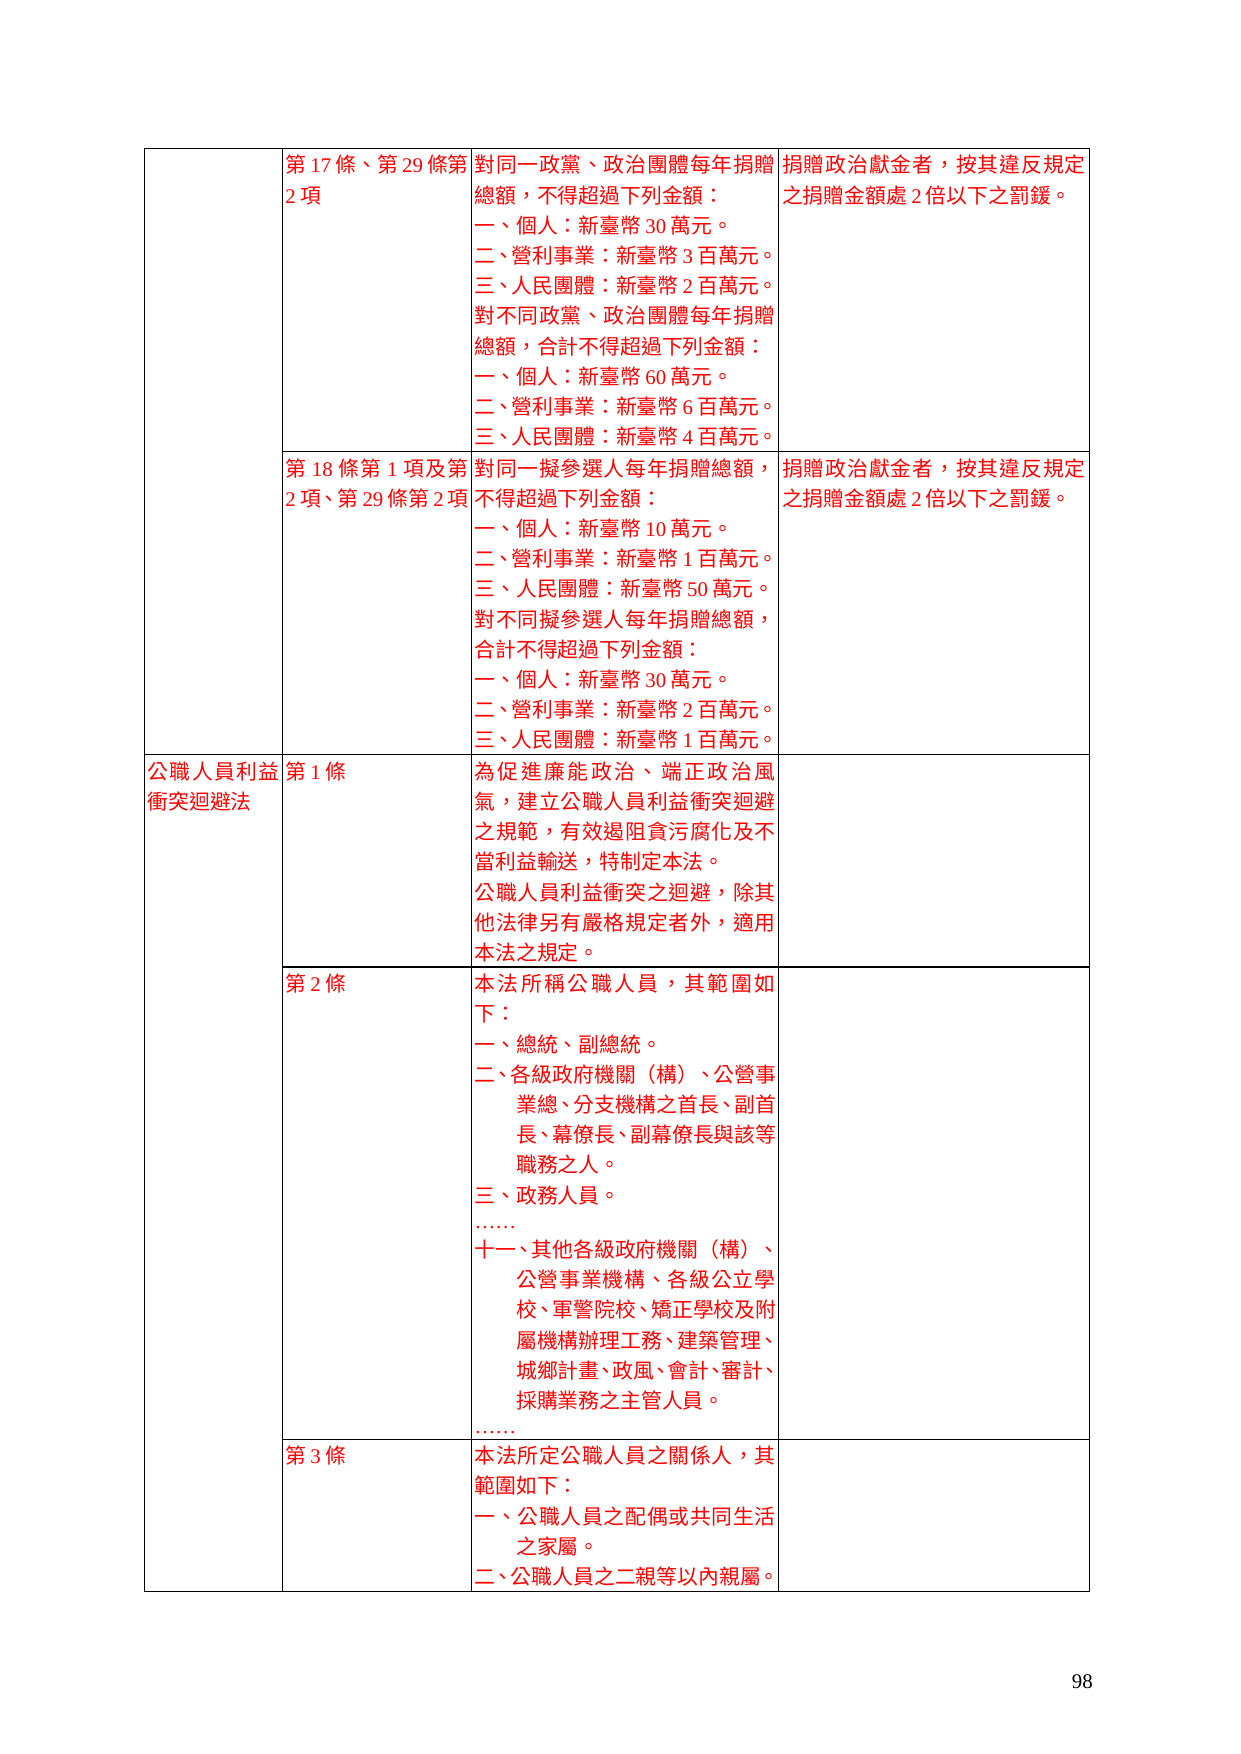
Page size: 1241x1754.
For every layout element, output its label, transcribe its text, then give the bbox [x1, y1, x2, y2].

table_cell 本法所稱公職人員，其範圍如下： 一、總統、副總統。 二、各級政府機關（構）、公營事業總、分支機構之首長、副首長、幕僚長、副幕僚長與該等職務之人。 三、政務人員。 …… 十一、其他各級政府機關（構）、公營事業機構、各級公立學校、軍警院校、矯正學校及附屬機構辦理工務、建築管理、城鄉計畫、政風、會計、審計、採購業務之主管人員。 …… [472, 968, 778, 1438]
table_cell [779, 968, 1089, 1438]
table_cell 公職人員利益衝突迴避法 [145, 755, 282, 1591]
table_cell 對同一政黨、政治團體每年捐贈總額，不得超過下列金額： 一、個人：新臺幣30萬元。 二、營利事業：新臺幣3百萬元。 三、人民團體：新臺幣2百萬元。 對不同政黨、政治團體每年捐贈總額，合計不得超過下列金額： 一、個人：新臺幣60萬元。 二、營利事業：新臺幣6百萬元。 三、人民團體：新臺幣4百萬元。 [472, 149, 778, 451]
table_cell [779, 755, 1089, 966]
table_cell 第1條 [283, 755, 471, 966]
table_cell 第2條 [283, 968, 471, 1438]
table_cell 對同一擬參選人每年捐贈總額，不得超過下列金額： 一、個人：新臺幣10萬元。 二、營利事業：新臺幣1百萬元。 三、人民團體：新臺幣50萬元。 對不同擬參選人每年捐贈總額，合計不得超過下列金額： 一、個人：新臺幣30萬元。 二、營利事業：新臺幣2百萬元。 三、人民團體：新臺幣1百萬元。 [472, 452, 778, 754]
table_cell 第18條第1項及第2項、第29條第2項 [283, 452, 471, 754]
table_cell 本法所定公職人員之關係人，其範圍如下： 一、公職人員之配偶或共同生活之家屬。 二、公職人員之二親等以內親屬。 [472, 1440, 778, 1591]
table_cell 捐贈政治獻金者，按其違反規定之捐贈金額處2倍以下之罰鍰。 [779, 452, 1089, 754]
table_cell 第17條、第29條第2項 [283, 149, 471, 451]
table_cell 為促進廉能政治、端正政治風氣，建立公職人員利益衝突迴避之規範，有效遏阻貪污腐化及不當利益輸送，特制定本法。 公職人員利益衝突之迴避，除其他法律另有嚴格規定者外，適用本法之規定。 [472, 755, 778, 966]
table_cell [779, 1440, 1089, 1591]
table_cell 第3條 [283, 1440, 471, 1591]
table_cell [145, 149, 282, 754]
table_cell 捐贈政治獻金者，按其違反規定之捐贈金額處2倍以下之罰鍰。 [779, 149, 1089, 451]
